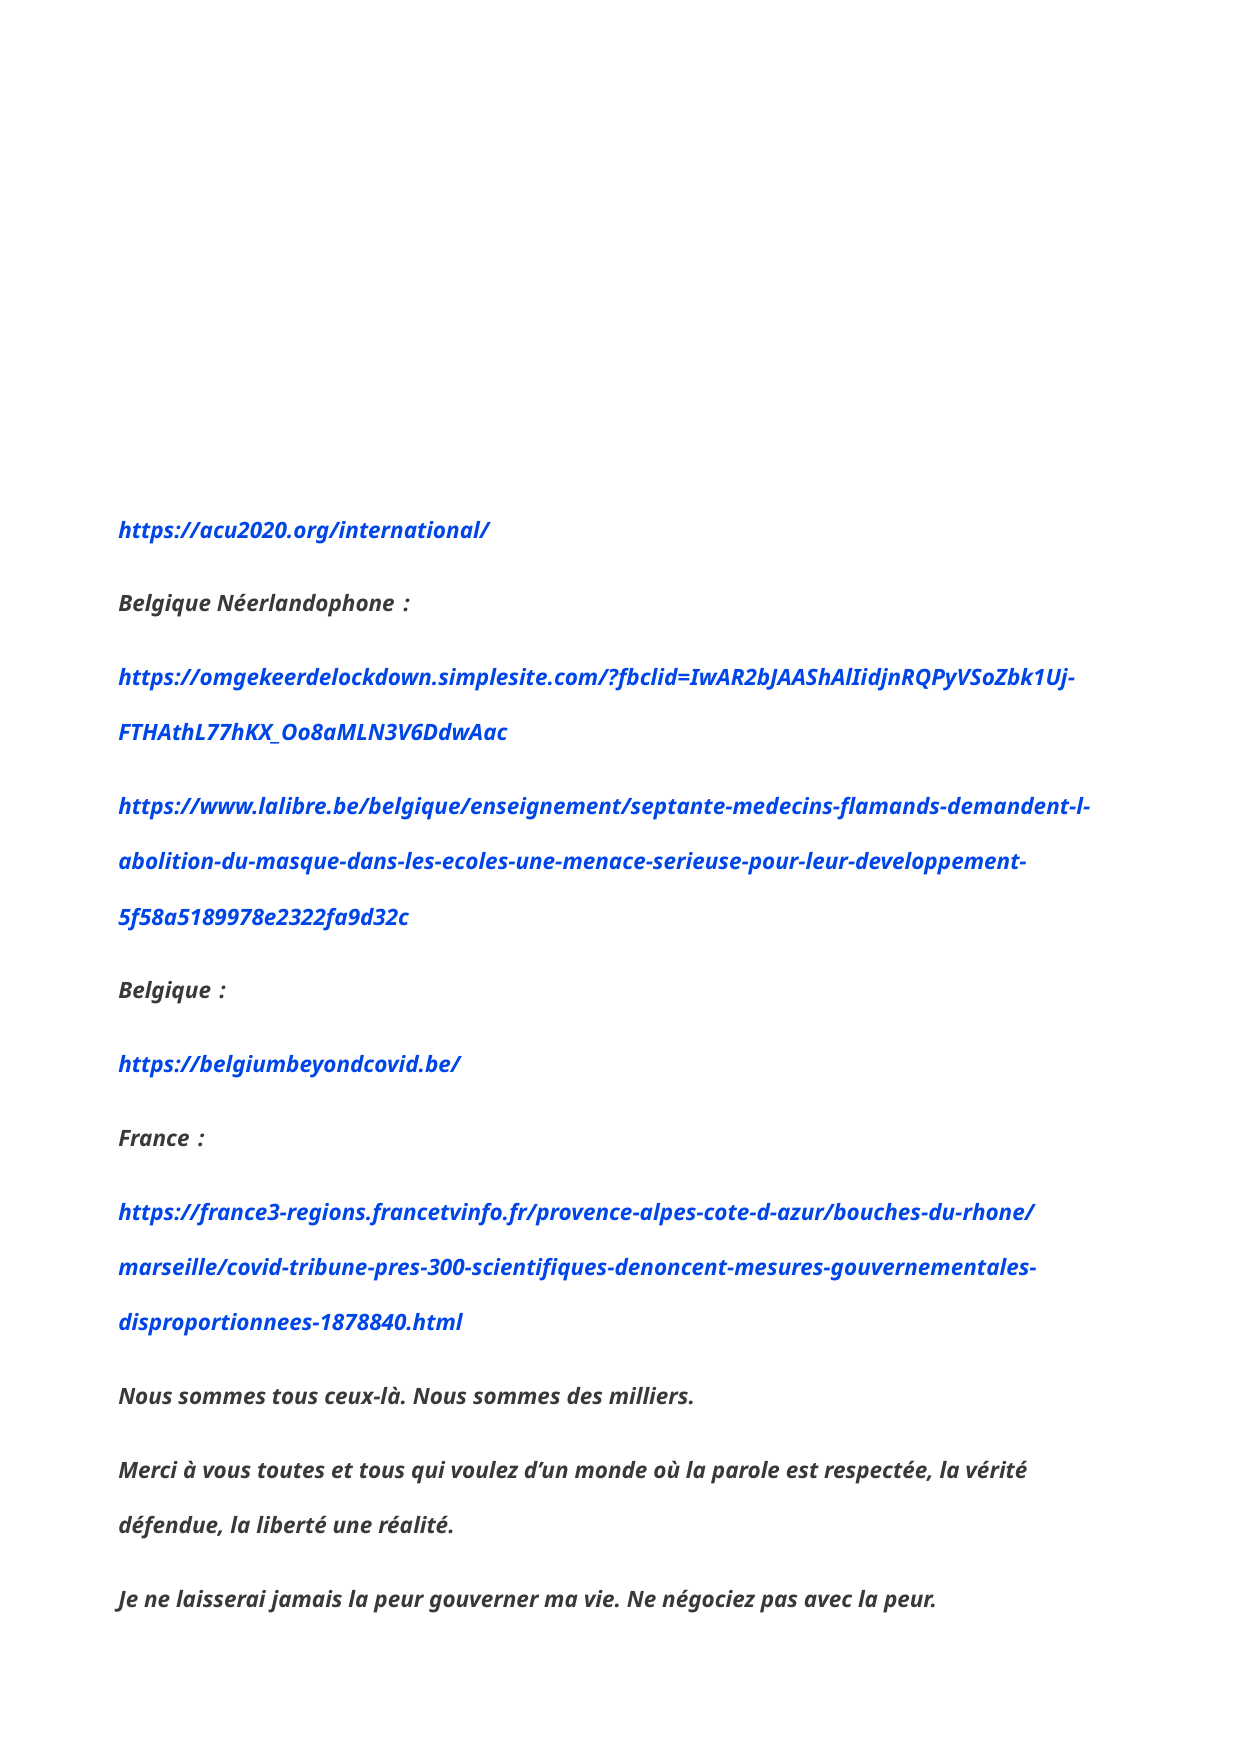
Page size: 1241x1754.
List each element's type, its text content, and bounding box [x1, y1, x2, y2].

text https://belgiumbeyondcovid.be/ [118, 1048, 1122, 1079]
text Nous sommes tous ceux-là. Nous sommes des milliers. [118, 1380, 1122, 1411]
text Je ne laisserai jamais la peur gouverner ma vie. Ne négociez pas avec la peur. [118, 1583, 1122, 1614]
text Belgique Néerlandophone : [118, 588, 1122, 618]
text https://acu2020.org/international/ [118, 514, 1122, 544]
text https://france3-regions.francetvinfo.fr/provence-alpes-cote-d-azur/bouches-du-rhone/marseille/covid-tribune-pres-300-scientifiques-denoncent-mesures-gouvernementales-disproportionnees-1878840.html [118, 1196, 1122, 1337]
text https://omgekeerdelockdown.simplesite.com/?fbclid=IwAR2bJAAShAlIidjnRQPyVSoZbk1Uj-FTHAthL77hKX_Oo8aMLN3V6DdwAac [118, 662, 1122, 747]
text https://www.lalibre.be/belgique/enseignement/septante-medecins-flamands-demandent-l-abolition-du-masque-dans-les-ecoles-une-menace-serieuse-pour-leur-developpement-5f58a5189978e2322fa9d32c [118, 791, 1122, 931]
text France : [118, 1122, 1122, 1153]
text Belgique : [118, 975, 1122, 1005]
text Merci à vous toutes et tous qui voulez d’un monde où la parole est respectée, la vérité défendue, la liberté une réalité. [118, 1454, 1122, 1540]
